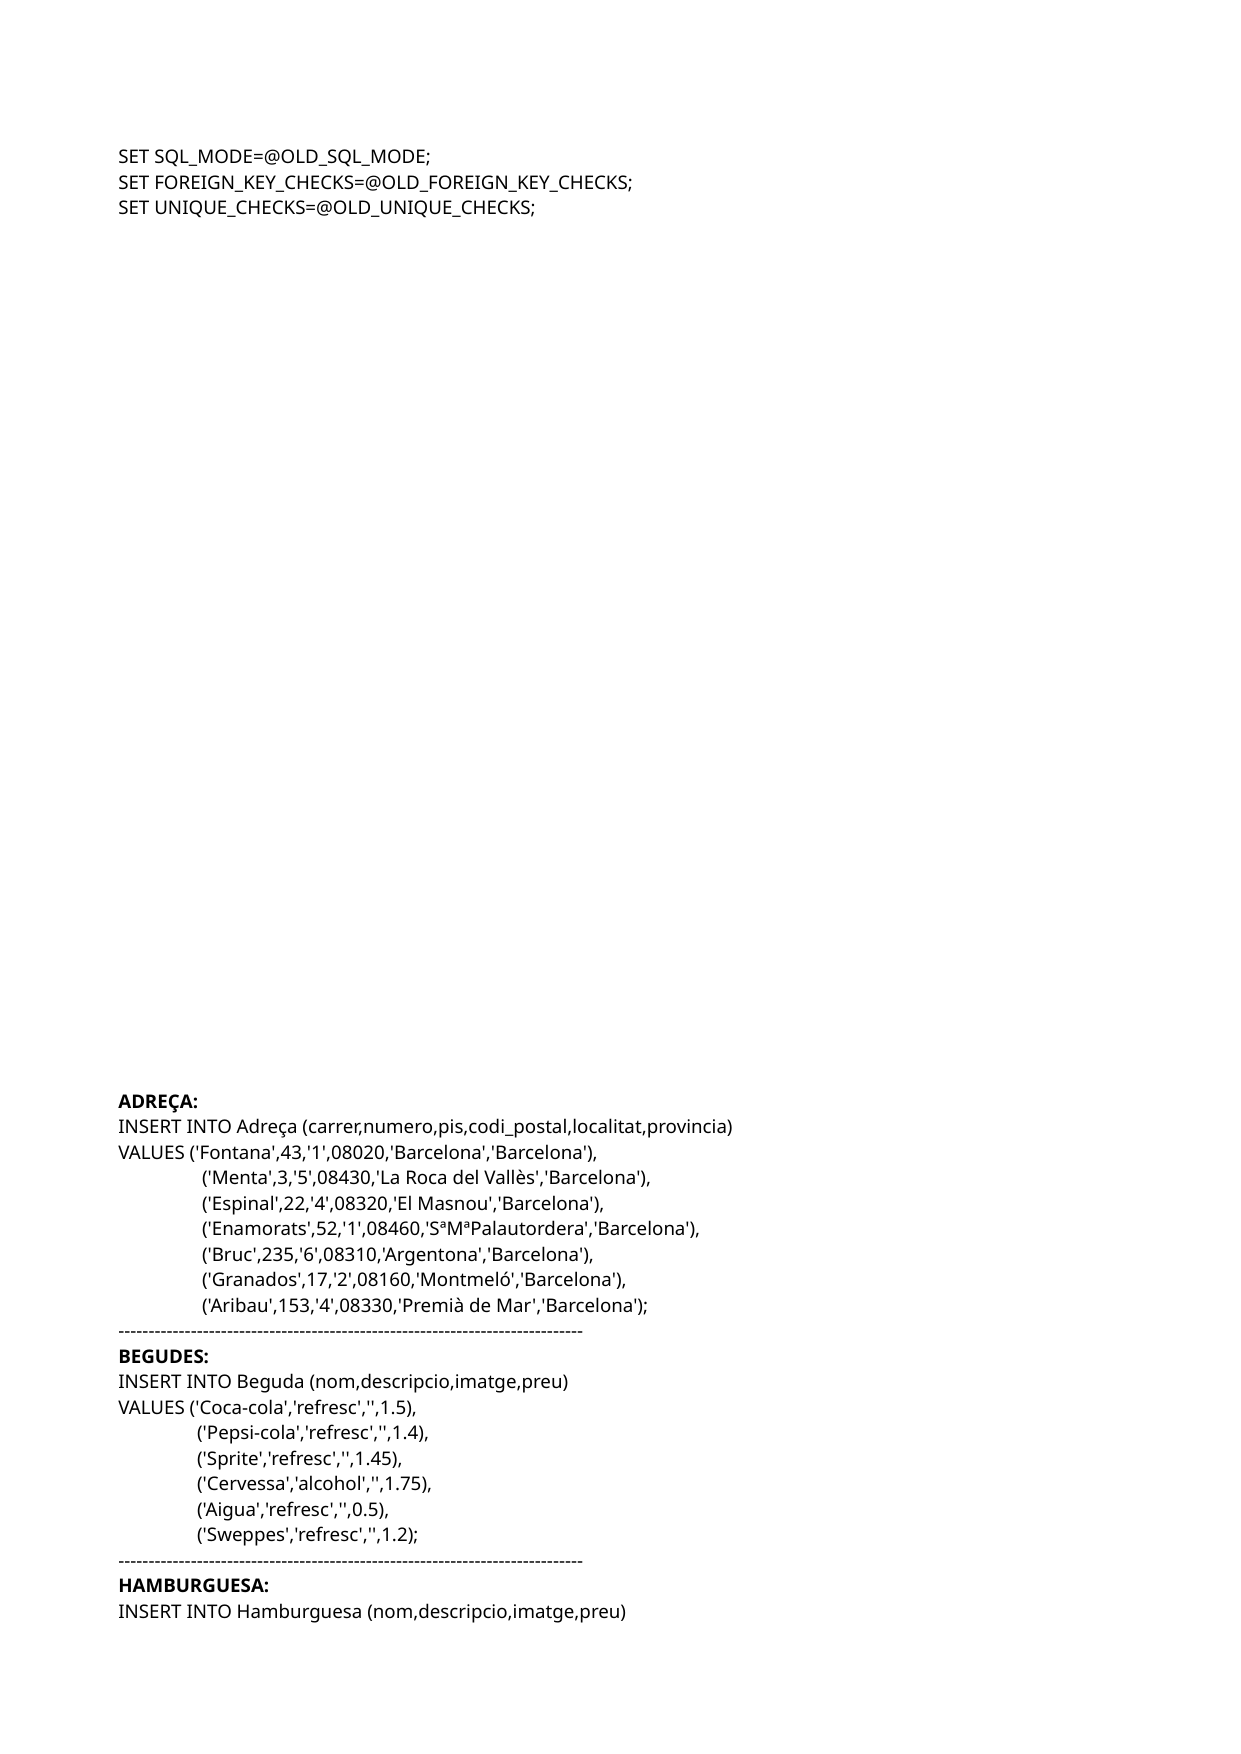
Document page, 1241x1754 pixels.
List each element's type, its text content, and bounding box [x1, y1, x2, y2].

text BEGUDES: [118, 1343, 1122, 1369]
text ADREÇA: [118, 1088, 1122, 1113]
text ('Cervessa','alcohol','',1.75), [118, 1471, 1122, 1496]
text ('Enamorats',52,'1',08460,'SªMªPalautordera','Barcelona'), [118, 1216, 1122, 1241]
text ('Aribau',153,'4',08330,'Premià de Mar','Barcelona'); [118, 1292, 1122, 1318]
text ('Sprite','refresc','',1.45), [118, 1445, 1122, 1471]
text INSERT INTO Adreça (carrer,numero,pis,codi_postal,localitat,provincia) [118, 1113, 1122, 1139]
text ('Sweppes','refresc','',1.2); [118, 1522, 1122, 1547]
text VALUES ('Fontana',43,'1',08020,'Barcelona','Barcelona'), [118, 1139, 1122, 1164]
text ('Espinal',22,'4',08320,'El Masnou','Barcelona'), [118, 1190, 1122, 1216]
text ('Menta',3,'5',08430,'La Roca del Vallès','Barcelona'), [118, 1164, 1122, 1190]
text ----------------------------------------------------------------------------- [118, 1318, 1122, 1343]
text ----------------------------------------------------------------------------- [118, 1547, 1122, 1573]
text VALUES ('Coca-cola','refresc','',1.5), [118, 1394, 1122, 1420]
text SET SQL_MODE=@OLD_SQL_MODE; [118, 144, 1122, 169]
text ('Granados',17,'2',08160,'Montmeló','Barcelona'), [118, 1267, 1122, 1292]
text ('Pepsi-cola','refresc','',1.4), [118, 1420, 1122, 1445]
text HAMBURGUESA: [118, 1573, 1122, 1598]
text ('Aigua','refresc','',0.5), [118, 1496, 1122, 1522]
text ('Bruc',235,'6',08310,'Argentona','Barcelona'), [118, 1241, 1122, 1267]
text SET UNIQUE_CHECKS=@OLD_UNIQUE_CHECKS; [118, 195, 1122, 220]
text SET FOREIGN_KEY_CHECKS=@OLD_FOREIGN_KEY_CHECKS; [118, 169, 1122, 195]
text INSERT INTO Beguda (nom,descripcio,imatge,preu) [118, 1369, 1122, 1394]
text INSERT INTO Hamburguesa (nom,descripcio,imatge,preu) [118, 1598, 1122, 1624]
